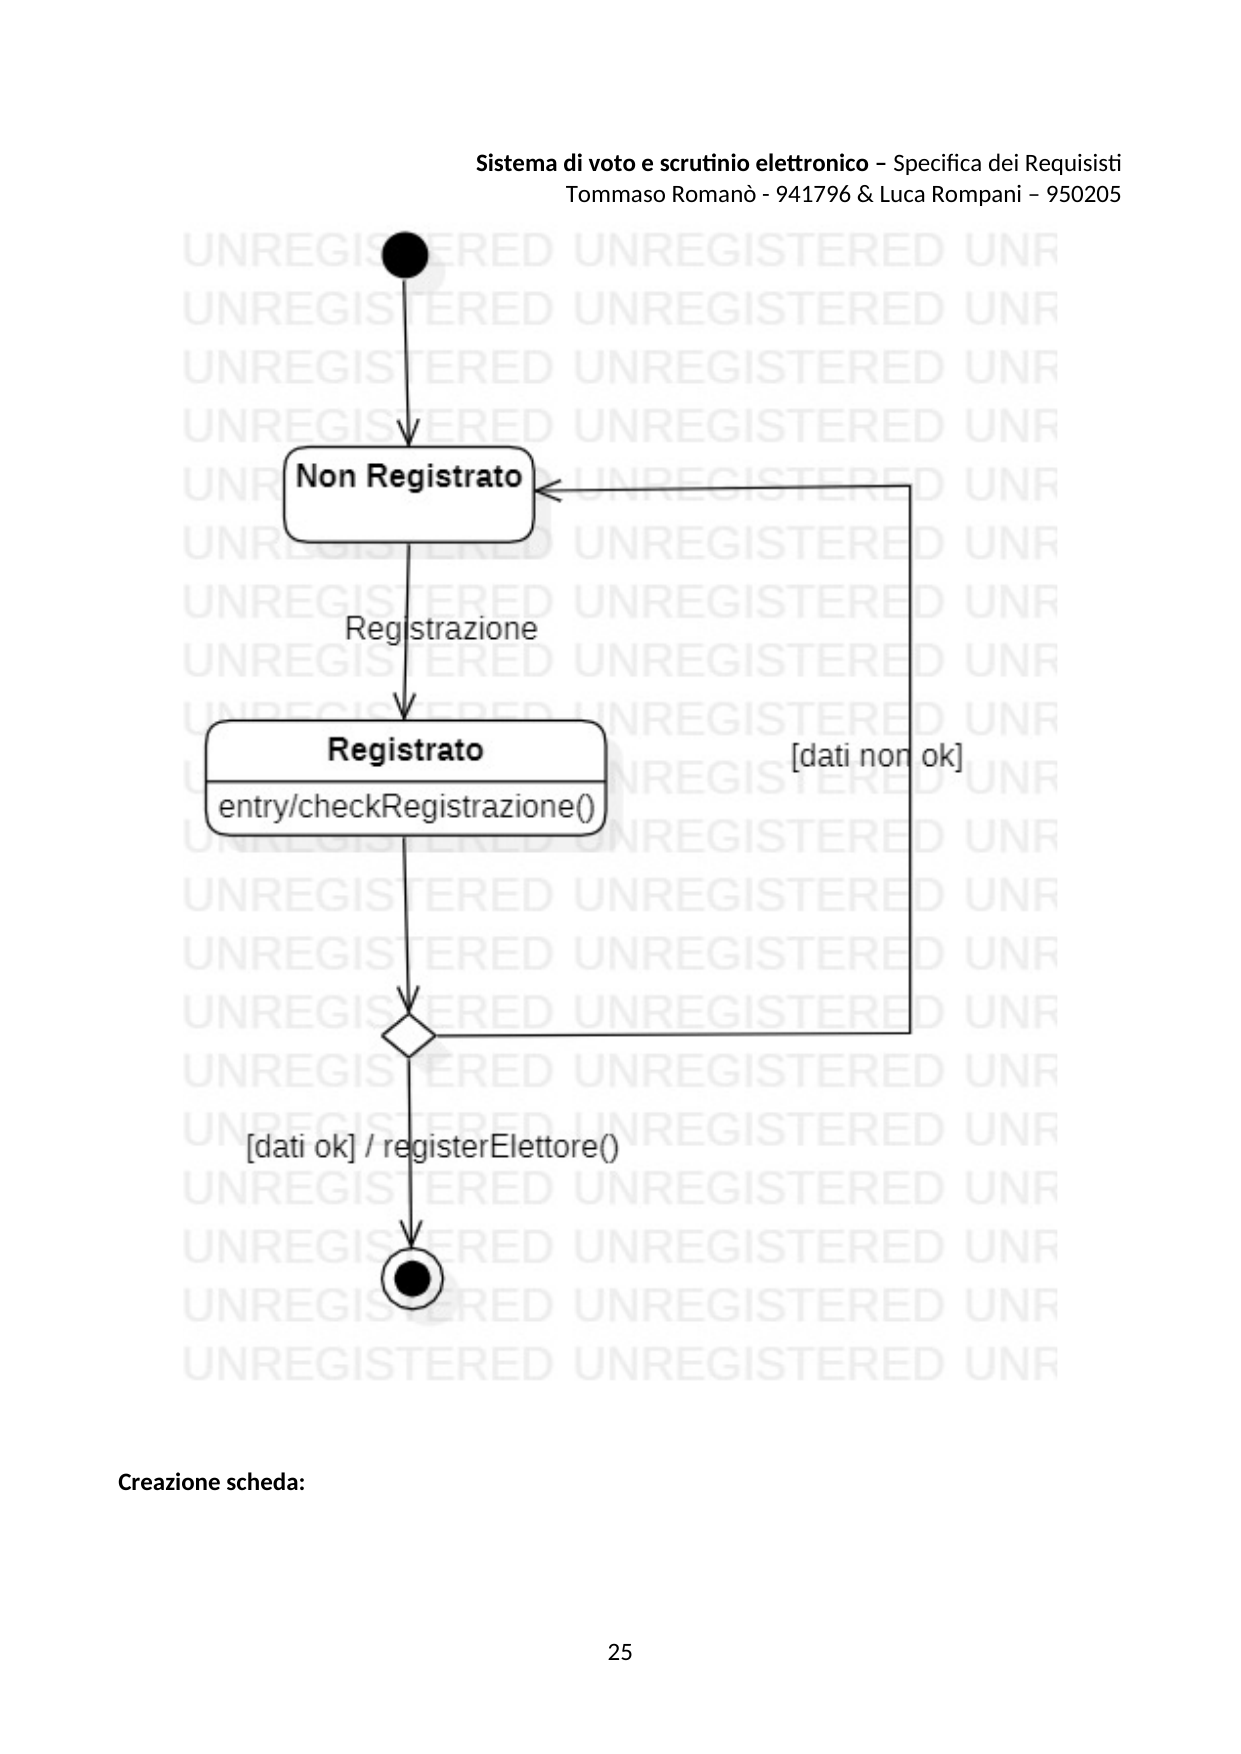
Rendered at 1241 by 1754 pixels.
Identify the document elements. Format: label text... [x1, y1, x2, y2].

text Creazione scheda: [118, 1466, 1122, 1497]
